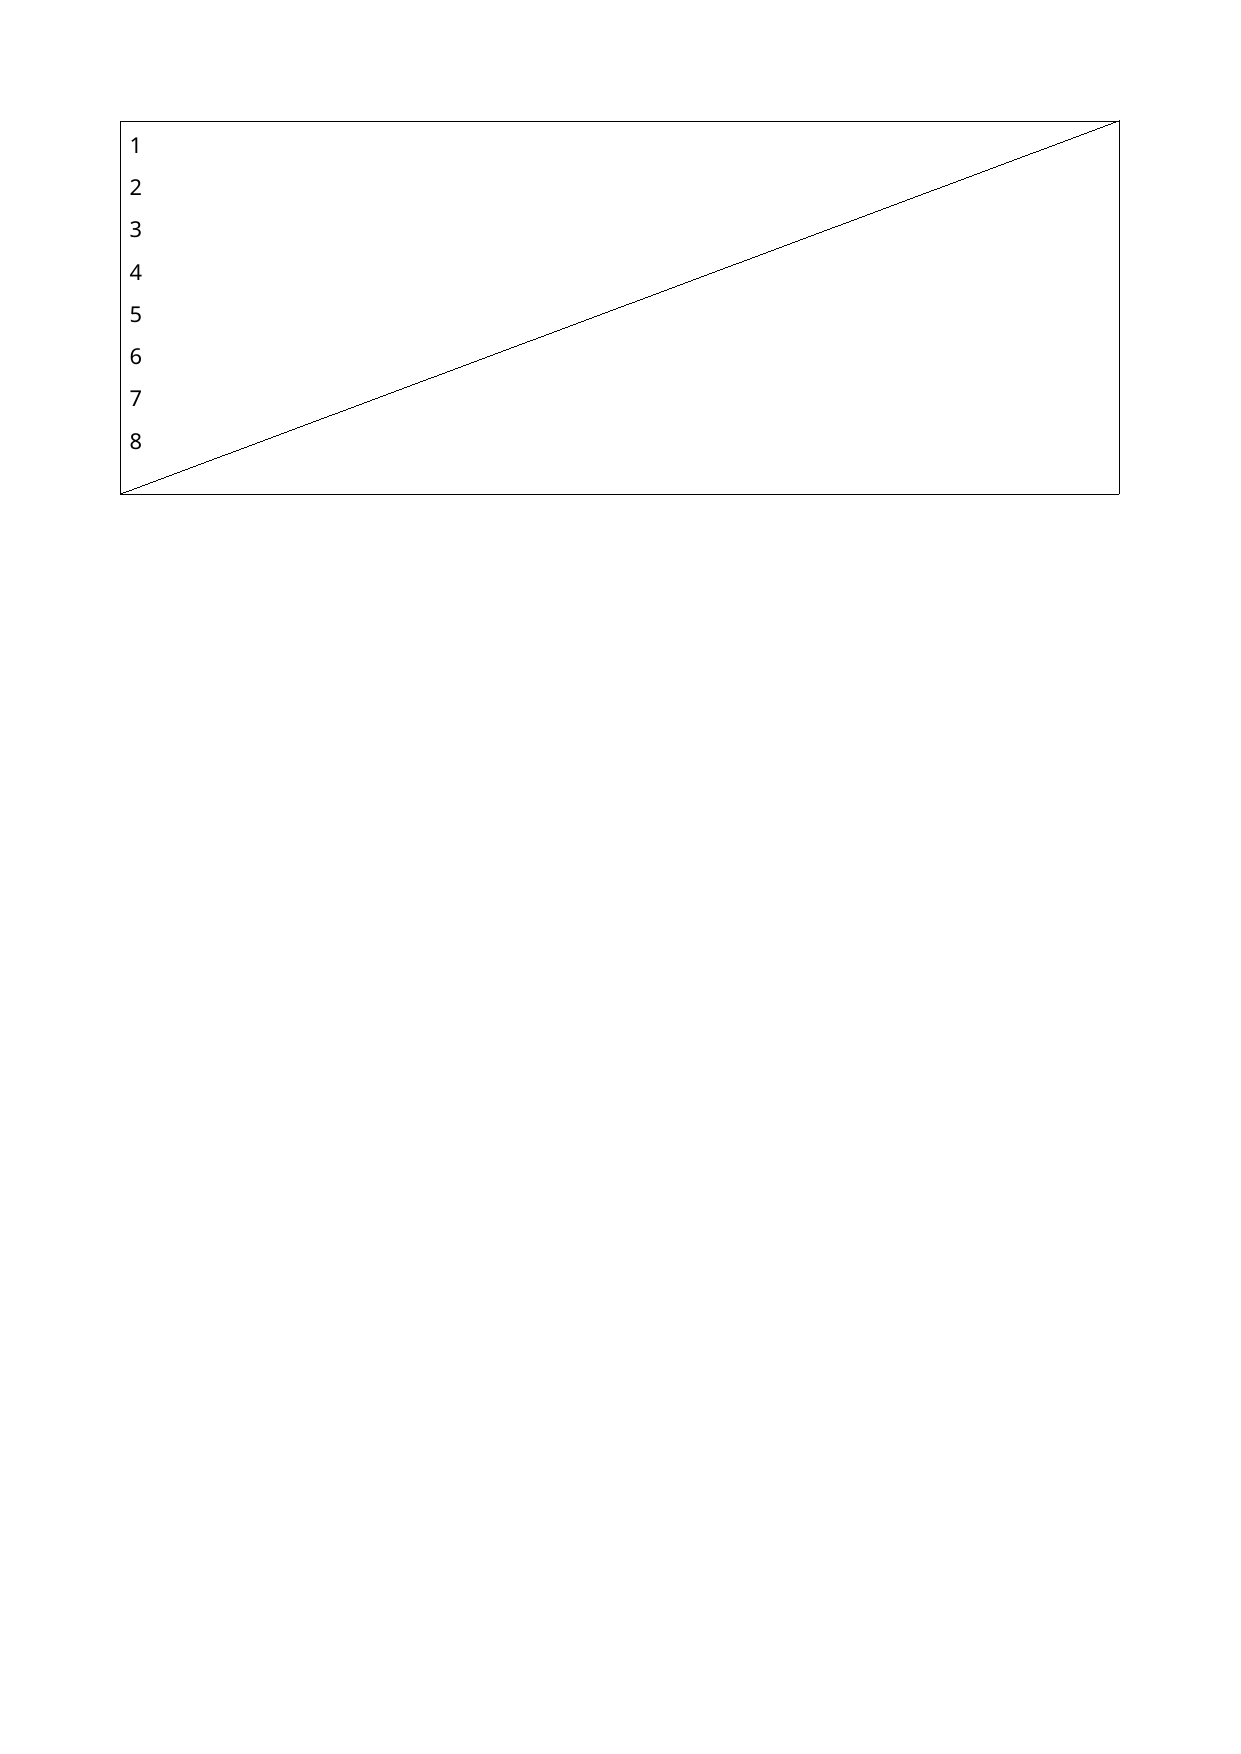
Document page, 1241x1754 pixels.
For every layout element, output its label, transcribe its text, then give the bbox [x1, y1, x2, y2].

text 6 [129, 341, 1110, 371]
text 3 [129, 214, 1110, 244]
text 1 [129, 129, 1110, 159]
text 8 [129, 426, 1110, 455]
text 7 [129, 383, 1110, 413]
text 5 [129, 299, 1110, 328]
text 2 [129, 172, 1110, 202]
text 4 [129, 256, 1110, 286]
